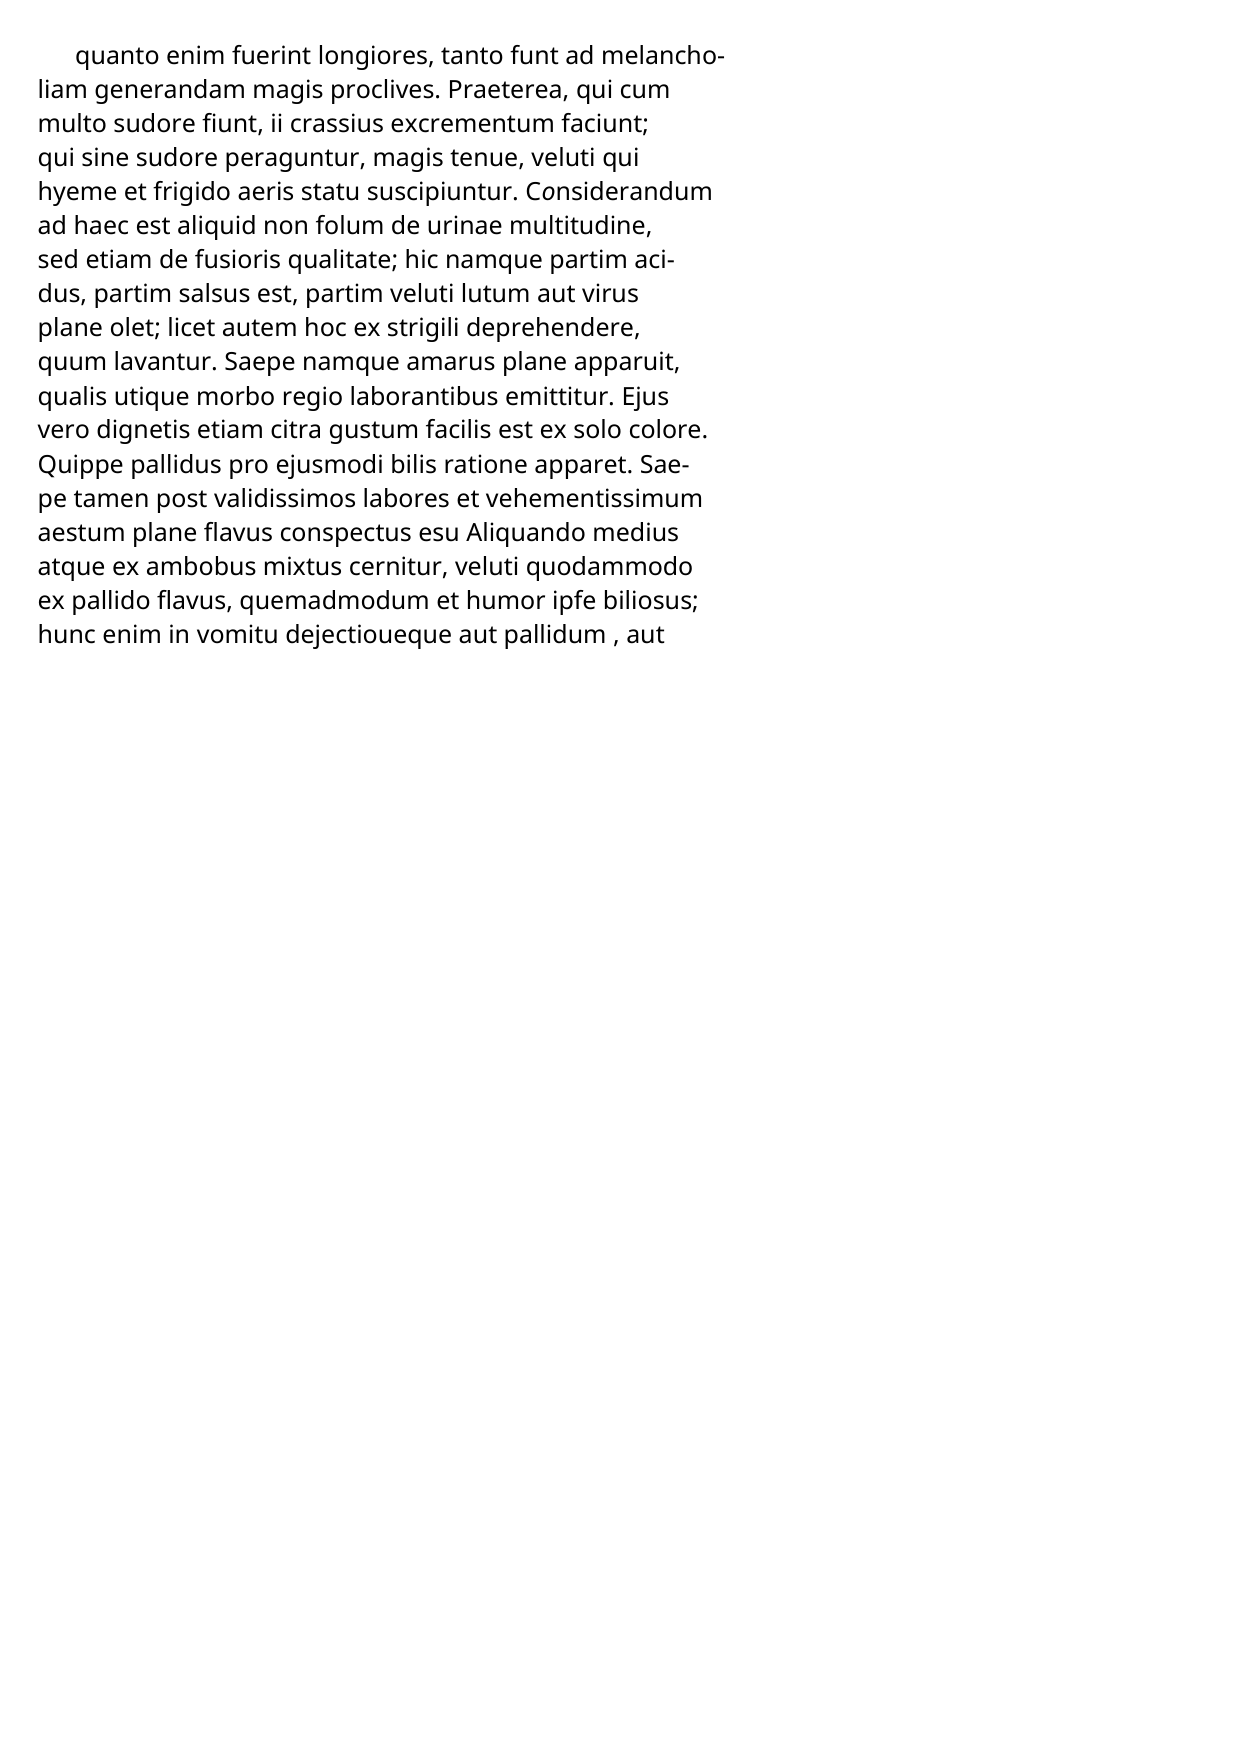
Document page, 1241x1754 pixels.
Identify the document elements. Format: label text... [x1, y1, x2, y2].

text quanto enim fuerint longiores, tanto funt ad melancho- liam generandam magis proclives. Praeterea, qui cum multo sudore fiunt, ii crassius excrementum faciunt; qui sine sudore peraguntur, magis tenue, veluti qui hyeme et frigido aeris statu suscipiuntur. Considerandum ad haec est aliquid non folum de urinae multitudine, sed etiam de fusioris qualitate; hic namque partim aci- dus, partim salsus est, partim veluti lutum aut virus plane olet; licet autem hoc ex strigili deprehendere, quum lavantur. Saepe namque amarus plane apparuit, qualis utique morbo regio laborantibus emittitur. Ejus vero dignetis etiam citra gustum facilis est ex solo colore. Quippe pallidus pro ejusmodi bilis ratione apparet. Sae- pe tamen post validissimos labores et vehementissimum aestum plane flavus conspectus esu Aliquando medius atque ex ambobus mixtus cernitur, veluti quodammodo ex pallido flavus, quemadmodum et humor ipfe biliosus; hunc enim in vomitu dejectioueque aut pallidum , aut [37, 37, 1203, 651]
